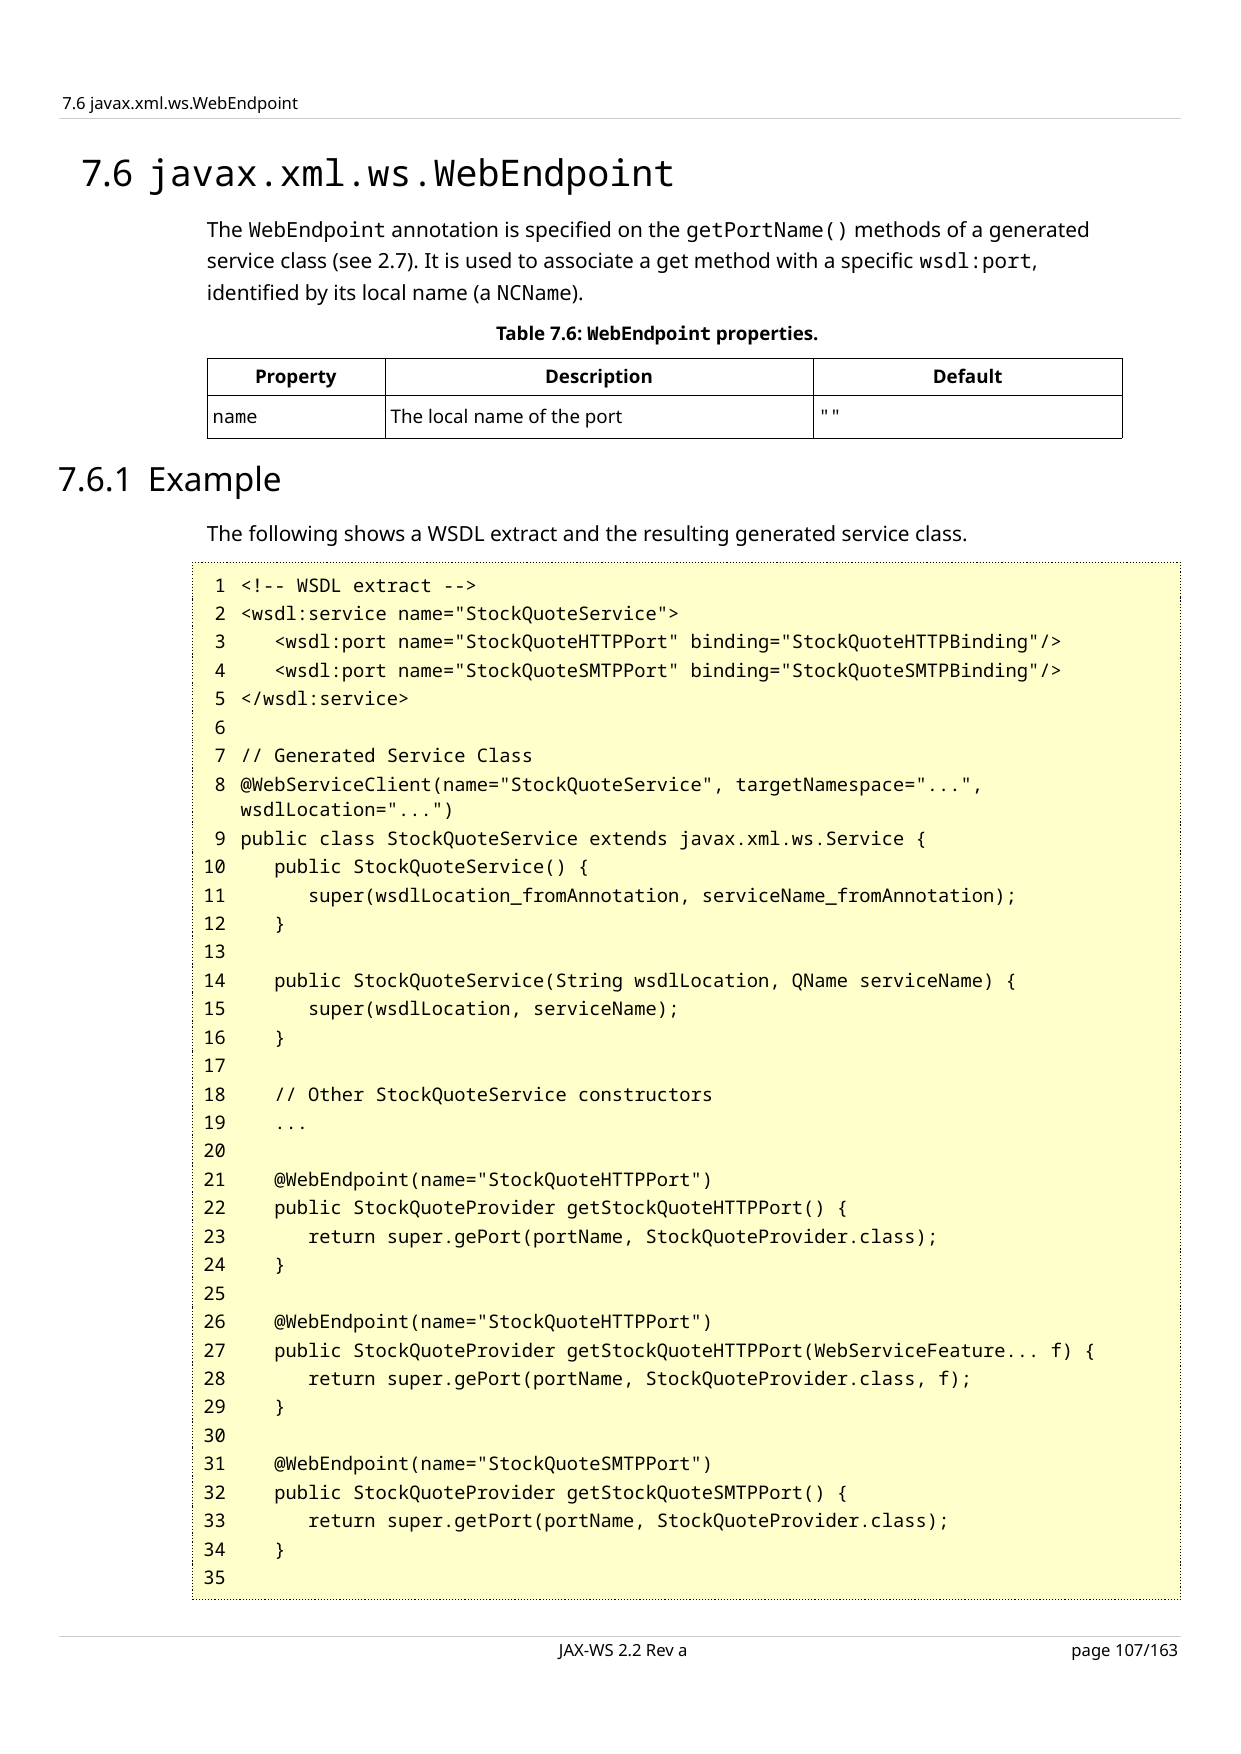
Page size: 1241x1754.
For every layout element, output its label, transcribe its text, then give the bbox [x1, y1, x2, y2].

table_header Property [208, 359, 385, 395]
list public StockQuoteProvider getStockQuoteHTTPPort(WebServiceFeature... f) { [192, 1327, 1181, 1355]
list return super.gePort(portName, StockQuoteProvider.class, f); [192, 1355, 1181, 1384]
list public StockQuoteProvider getStockQuoteSMTPPort() { [192, 1469, 1181, 1497]
list @WebServiceClient(name="StockQuoteService", targetNamespace="...", wsdlLocation="...") [192, 761, 1181, 815]
list @WebEndpoint(name="StockQuoteHTTPPort") [192, 1298, 1181, 1327]
table_header Default [814, 359, 1122, 395]
list public StockQuoteService() { [192, 843, 1181, 872]
list ... [192, 1099, 1181, 1128]
text Table 7.6: WebEndpoint properties. [192, 321, 1122, 346]
text The WebEndpoint annotation is specified on the getPortName() methods of a generated service class (see 2.7). It is used to associate a get method with a specific wsdl:port, identified by its local name (a NCName). [207, 215, 1122, 306]
list } [192, 1014, 1181, 1042]
list } [192, 900, 1181, 929]
table_cell name [208, 396, 385, 438]
list @WebEndpoint(name="StockQuoteSMTPPort") [192, 1441, 1181, 1469]
list } [192, 1242, 1181, 1270]
list // Generated Service Class [192, 733, 1181, 761]
list super(wsdlLocation_fromAnnotation, serviceName_fromAnnotation); [192, 872, 1181, 900]
table_cell The local name of the port [386, 396, 813, 438]
list return super.gePort(portName, StockQuoteProvider.class); [192, 1213, 1181, 1242]
list <!-- WSDL extract --> [192, 562, 1181, 590]
list return super.getPort(portName, StockQuoteProvider.class); [192, 1497, 1181, 1526]
list <wsdl:port name="StockQuoteHTTPPort" binding="StockQuoteHTTPBinding"/> [192, 619, 1181, 647]
text The following shows a WSDL extract and the resulting generated service class. [207, 519, 1122, 547]
list @WebEndpoint(name="StockQuoteHTTPPort") [192, 1156, 1181, 1185]
list public class StockQuoteService extends javax.xml.ws.Service { [192, 815, 1181, 843]
list public StockQuoteProvider getStockQuoteHTTPPort() { [192, 1185, 1181, 1213]
table_header Description [386, 359, 813, 395]
list </wsdl:service> [192, 676, 1181, 704]
list super(wsdlLocation, serviceName); [192, 986, 1181, 1014]
list <wsdl:port name="StockQuoteSMTPPort" binding="StockQuoteSMTPBinding"/> [192, 647, 1181, 676]
list <wsdl:service name="StockQuoteService"> [192, 590, 1181, 619]
list public StockQuoteService(String wsdlLocation, QName serviceName) { [192, 957, 1181, 986]
subtitle javax.xml.ws.WebEndpoint [133, 147, 1181, 197]
table_cell "" [814, 396, 1122, 438]
list } [192, 1526, 1181, 1554]
list } [192, 1384, 1181, 1412]
subtitle Example [133, 456, 1181, 501]
list // Other StockQuoteService constructors [192, 1071, 1181, 1099]
